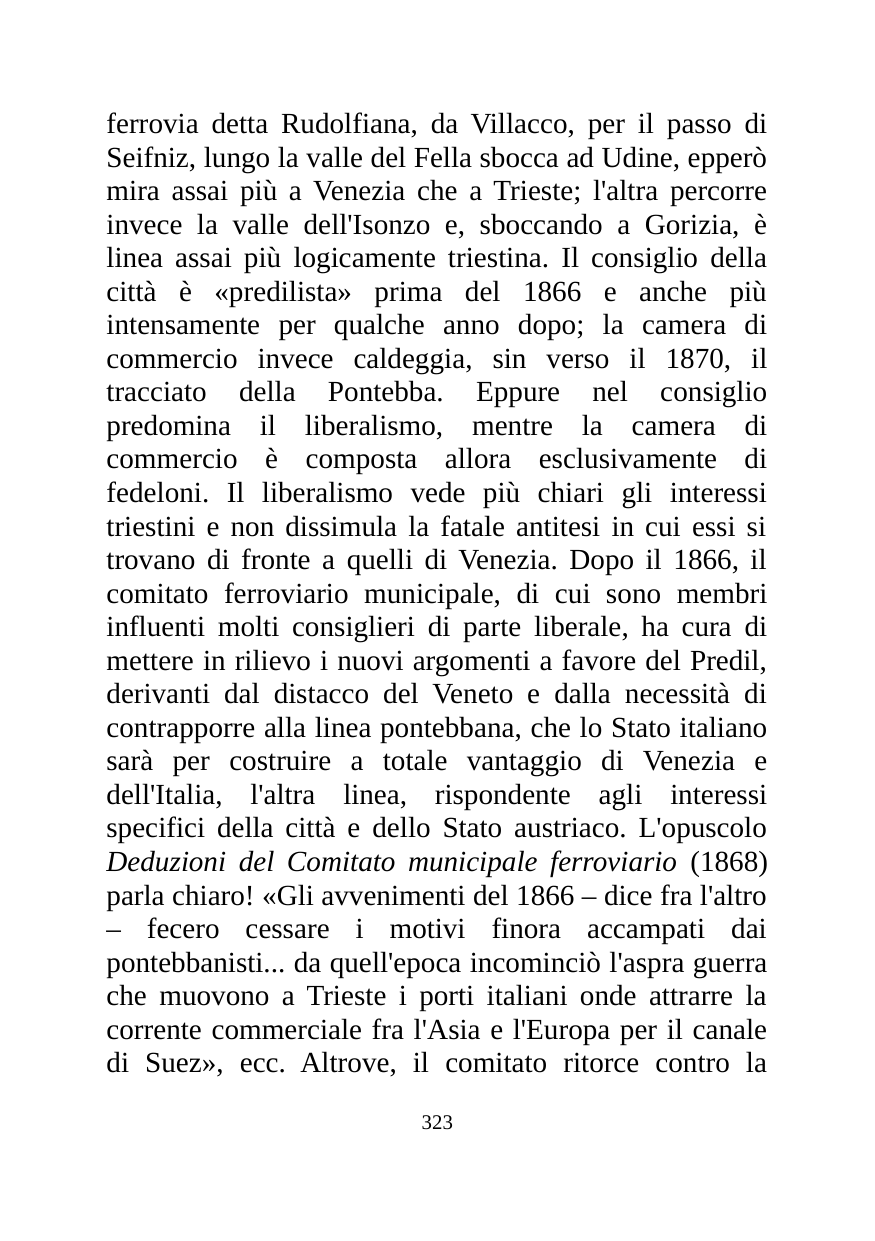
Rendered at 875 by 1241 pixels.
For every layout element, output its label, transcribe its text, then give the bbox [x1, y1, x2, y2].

text ferrovia detta Rudolfiana, da Villacco, per il passo di Seifniz, lungo la valle del Fella sbocca ad Udine, epperò mira assai più a Venezia che a Trieste; l'altra percorre invece la valle dell'Isonzo e, sboccando a Gorizia, è linea assai più logicamente triestina. Il consiglio della città è «predilista» prima del 1866 e anche più intensamente per qualche anno dopo; la camera di commercio invece caldeggia, sin verso il 1870, il tracciato della Pontebba. Eppure nel consiglio predomina il liberalismo, mentre la camera di commercio è composta allora esclusivamente di fedeloni. Il liberalismo vede più chiari gli interessi triestini e non dissimula la fatale antitesi in cui essi si trovano di fronte a quelli di Venezia. Dopo il 1866, il comitato ferroviario municipale, di cui sono membri influenti molti consiglieri di parte liberale, ha cura di mettere in rilievo i nuovi argomenti a favore del Predil, derivanti dal distacco del Veneto e dalla necessità di contrapporre alla linea pontebbana, che lo Stato italiano sarà per costruire a totale vantaggio di Venezia e dell'Italia, l'altra linea, rispondente agli interessi specifici della città e dello Stato austriaco. L'opuscolo Deduzioni del Comitato municipale ferroviario (1868) parla chiaro! «Gli avvenimenti del 1866 – dice fra l'altro – fecero cessare i motivi finora accampati dai pontebbanisti... da quell'epoca incominciò l'aspra guerra che muovono a Trieste i porti italiani onde attrarre la corrente commerciale fra l'Asia e l'Europa per il canale di Suez», ecc. Altrove, il comitato ritorce contro la [106, 106, 768, 1079]
